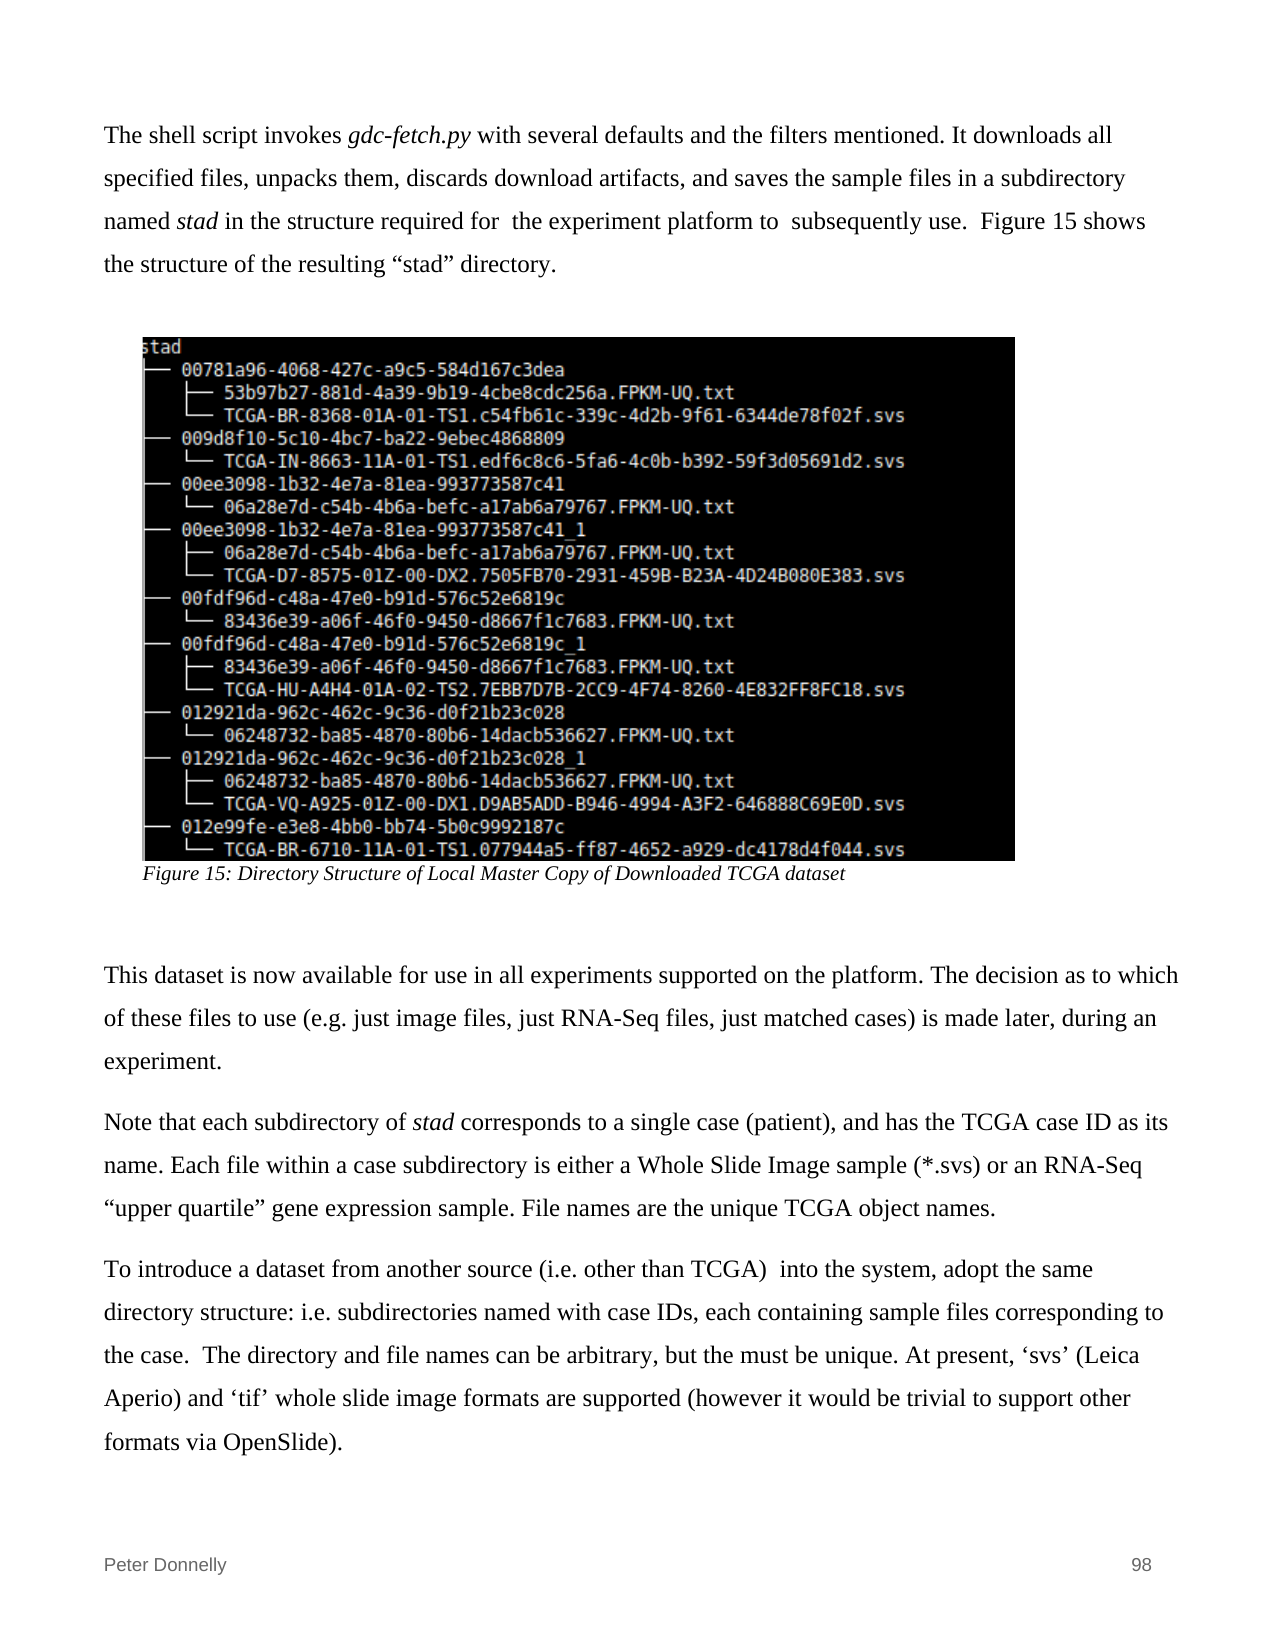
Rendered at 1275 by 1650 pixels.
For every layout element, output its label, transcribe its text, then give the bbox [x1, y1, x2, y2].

text The shell script invokes gdc-fetch.py with several defaults and the filters mentioned. It downloads all specified files, unpacks them, discards download artifacts, and saves the sample files in a subdirectory named stad in the structure required for the experiment platform to subsequently use. Figure 15 shows the structure of the resulting “stad” directory. [103, 120, 1181, 278]
text To introduce a dataset from another source (i.e. other than TCGA) into the system, adopt the same directory structure: i.e. subdirectories named with case IDs, each containing sample files corresponding to the case. The directory and file names can be arbitrary, but the must be unique. At present, ‘svs’ (Leica Aperio) and ‘tif’ whole slide image formats are supported (however it would be trivial to support other formats via OpenSlide). [103, 1254, 1181, 1455]
text This dataset is now available for use in all experiments supported on the platform. The decision as to which of these files to use (e.g. just image files, just RNA-Seq files, just matched cases) is made later, during an experiment. [103, 960, 1181, 1075]
picture [142, 337, 1015, 861]
text Figure 15: Directory Structure of Local Master Copy of Downloaded TCGA dataset [142, 861, 1015, 885]
text Note that each subdirectory of stad corresponds to a single case (patient), and has the TCGA case ID as its name. Each file within a case subdirectory is either a Whole Slide Image sample (*.svs) or an RNA-Seq “upper quartile” gene expression sample. File names are the unique TCGA object names. [103, 1107, 1181, 1222]
